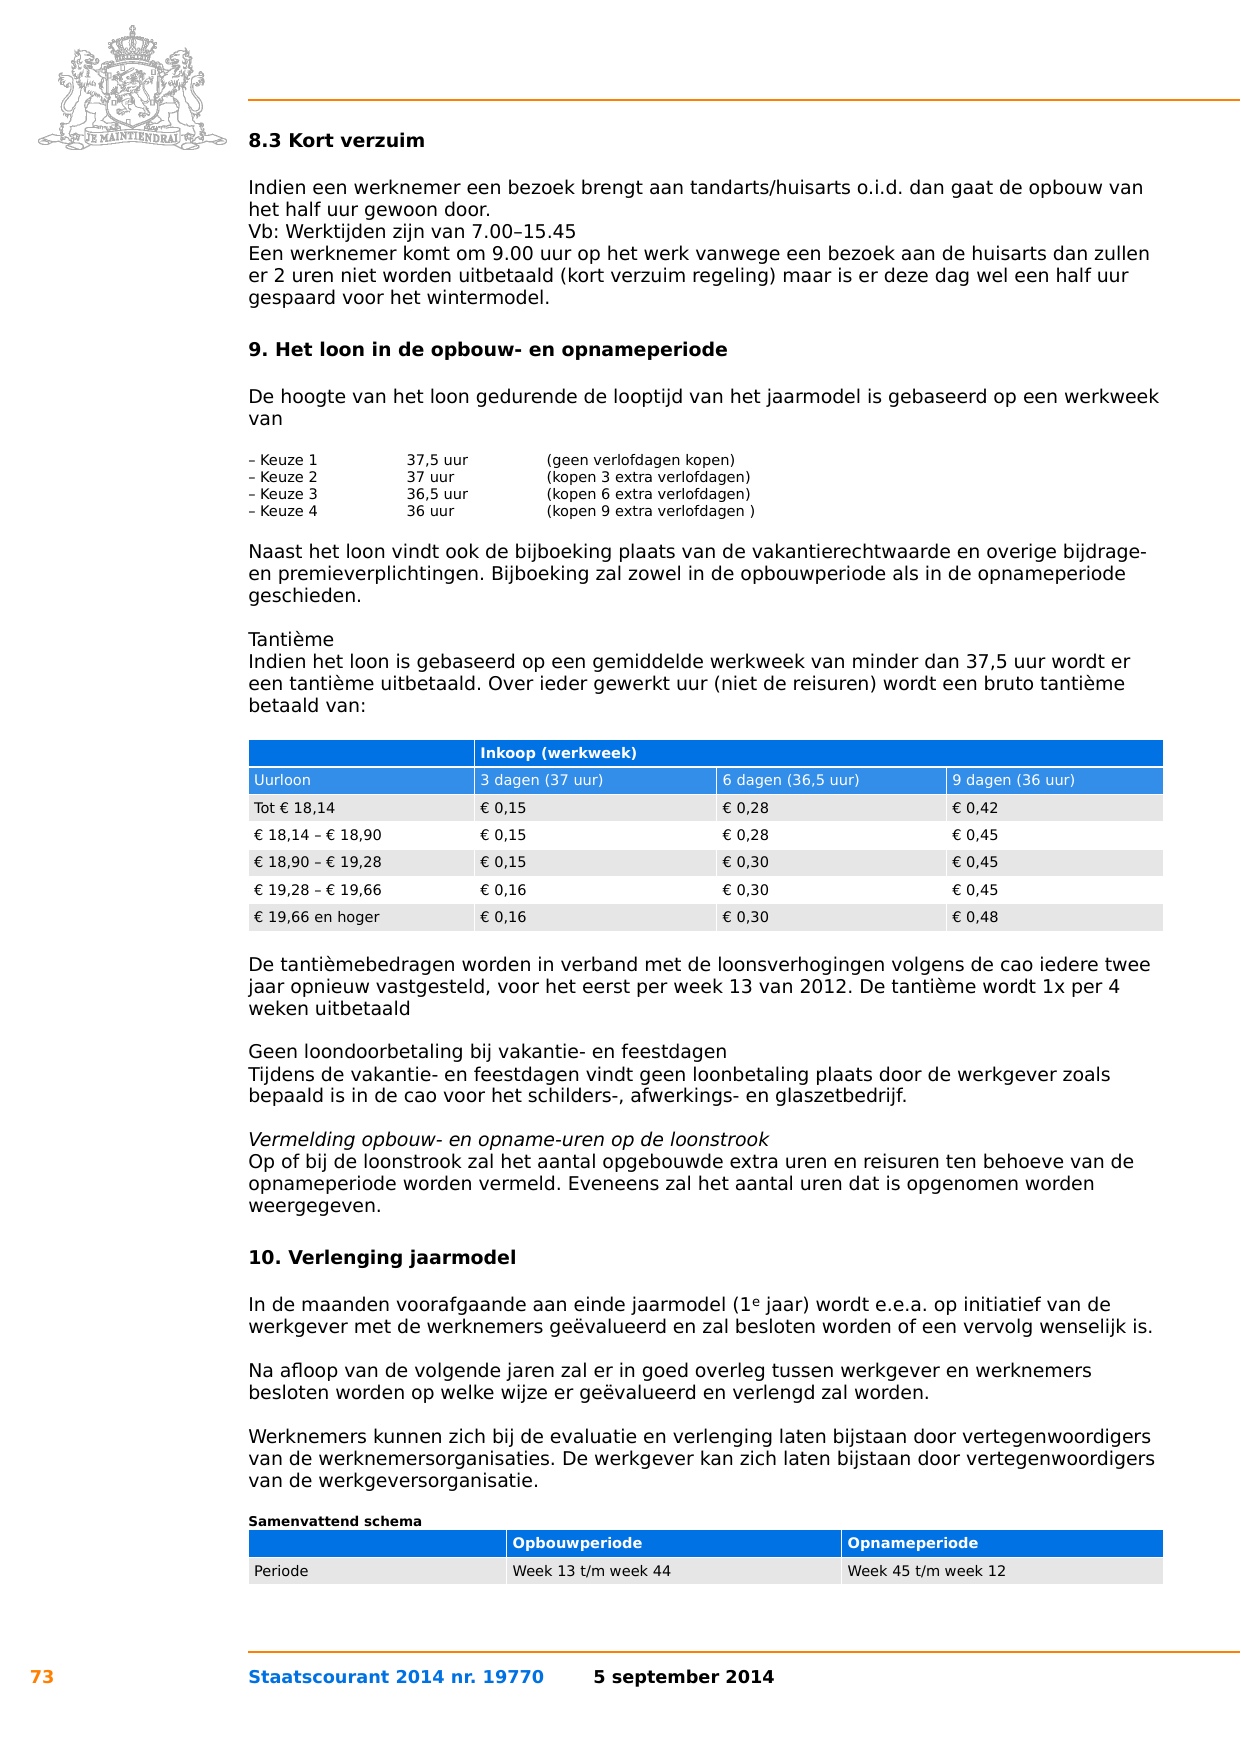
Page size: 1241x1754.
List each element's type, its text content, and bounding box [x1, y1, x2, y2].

text Tijdens de vakantie- en feestdagen vindt geen loonbetaling plaats door de werkgever zoals bepaald is in de cao voor het schilders-, afwerkings- en glaszetbedrijf. [248, 1063, 1163, 1107]
subtitle 10. Verlenging jaarmodel [248, 1247, 1163, 1269]
table_cell Uurloon [249, 768, 474, 794]
table_cell € 19,66 en hoger [249, 904, 474, 931]
text Vermelding opbouw- en opname-uren op de loonstrook [248, 1129, 1163, 1151]
table_cell – Keuze 2 [248, 469, 401, 486]
text In de maanden voorafgaande aan einde jaarmodel (1e jaar) wordt e.e.a. op initiatief van de werkgever met de werknemers geëvalueerd en zal besloten worden of een vervolg wenselijk is. [248, 1294, 1163, 1338]
text Vb: Werktijden zijn van 7.00–15.45 [248, 221, 1163, 243]
table_cell (kopen 3 extra verlofdagen) [541, 469, 1163, 486]
table_cell € 0,45 [947, 850, 1163, 876]
table_cell € 0,16 [475, 904, 716, 931]
table_cell Tot € 18,14 [249, 795, 474, 821]
text Indien het loon is gebaseerd op een gemiddelde werkweek van minder dan 37,5 uur wordt er een tantième uitbetaald. Over ieder gewerkt uur (niet de reisuren) wordt een bruto tantième betaald van: [248, 651, 1163, 717]
table_cell € 0,48 [947, 904, 1163, 931]
table_cell Week 13 t/m week 44 [507, 1558, 841, 1584]
text Na afloop van de volgende jaren zal er in goed overleg tussen werkgever en werknemers besloten worden op welke wijze er geëvalueerd en verlengd zal worden. [248, 1360, 1163, 1404]
table_header 37,5 uur [401, 452, 541, 468]
table_cell 36,5 uur [401, 486, 541, 502]
table_cell € 0,42 [947, 795, 1163, 821]
text Op of bij de loonstrook zal het aantal opgebouwde extra uren en reisuren ten behoeve van de opnameperiode worden vermeld. Eveneens zal het aantal uren dat is opgenomen worden weergegeven. [248, 1151, 1163, 1217]
table_header Samenvattend schema [248, 1514, 1163, 1529]
table_cell € 0,28 [717, 822, 946, 848]
subtitle 8.3 Kort verzuim [248, 130, 1163, 152]
text Werknemers kunnen zich bij de evaluatie en verlenging laten bijstaan door vertegenwoordigers van de werknemersorganisaties. De werkgever kan zich laten bijstaan door vertegenwoordigers van de werkgeversorganisatie. [248, 1426, 1163, 1492]
table_cell 9 dagen (36 uur) [947, 768, 1163, 794]
text De hoogte van het loon gedurende de looptijd van het jaarmodel is gebaseerd op een werkweek van [248, 386, 1163, 430]
table_cell – Keuze 4 [248, 503, 401, 519]
table_header – Keuze 1 [248, 452, 401, 468]
table_cell 36 uur [401, 503, 541, 519]
text De tantièmebedragen worden in verband met de loonsverhogingen volgens de cao iedere twee jaar opnieuw vastgesteld, voor het eerst per week 13 van 2012. De tantième wordt 1x per 4 weken uitbetaald [248, 954, 1163, 1019]
table_cell 37 uur [401, 469, 541, 486]
table_cell (kopen 6 extra verlofdagen) [541, 486, 1163, 502]
table_cell 6 dagen (36,5 uur) [717, 768, 946, 794]
table_cell € 0,28 [717, 795, 946, 821]
table_header [249, 740, 474, 766]
text Naast het loon vindt ook de bijboeking plaats van de vakantierechtwaarde en overige bijdrage- en premieverplichtingen. Bijboeking zal zowel in de opbouwperiode als in de opnameperiode geschieden. [248, 541, 1163, 607]
table_cell € 0,15 [475, 850, 716, 876]
text Een werknemer komt om 9.00 uur op het werk vanwege een bezoek aan de huisarts dan zullen er 2 uren niet worden uitbetaald (kort verzuim regeling) maar is er deze dag wel een half uur gespaard voor het wintermodel. [248, 243, 1163, 309]
subtitle 9. Het loon in de opbouw- en opnameperiode [248, 339, 1163, 361]
table_cell € 19,28 – € 19,66 [249, 877, 474, 903]
picture [38, 25, 227, 150]
table_cell € 0,15 [475, 822, 716, 848]
table_header Inkoop (werkweek) [475, 740, 1163, 766]
table_cell 3 dagen (37 uur) [475, 768, 716, 794]
table_cell Opbouwperiode [507, 1530, 841, 1557]
table_cell € 0,45 [947, 822, 1163, 848]
text Indien een werknemer een bezoek brengt aan tandarts/huisarts o.i.d. dan gaat de opbouw van het half uur gewoon door. [248, 177, 1163, 221]
table_cell € 0,30 [717, 877, 946, 903]
table_cell Week 45 t/m week 12 [842, 1558, 1163, 1584]
table_cell € 18,90 – € 19,28 [249, 850, 474, 876]
table_cell € 0,30 [717, 850, 946, 876]
table_cell € 0,45 [947, 877, 1163, 903]
table_cell Opnameperiode [842, 1530, 1163, 1557]
text Tantième [248, 629, 1163, 651]
table_cell € 18,14 – € 18,90 [249, 822, 474, 848]
table_cell (kopen 9 extra verlofdagen ) [541, 503, 1163, 519]
table_cell [249, 1530, 506, 1557]
table_cell Periode [249, 1558, 506, 1584]
table_cell € 0,16 [475, 877, 716, 903]
text Geen loondoorbetaling bij vakantie- en feestdagen [248, 1041, 1163, 1063]
table_cell – Keuze 3 [248, 486, 401, 502]
table_header (geen verlofdagen kopen) [541, 452, 1163, 468]
table_cell € 0,15 [475, 795, 716, 821]
table_cell € 0,30 [717, 904, 946, 931]
